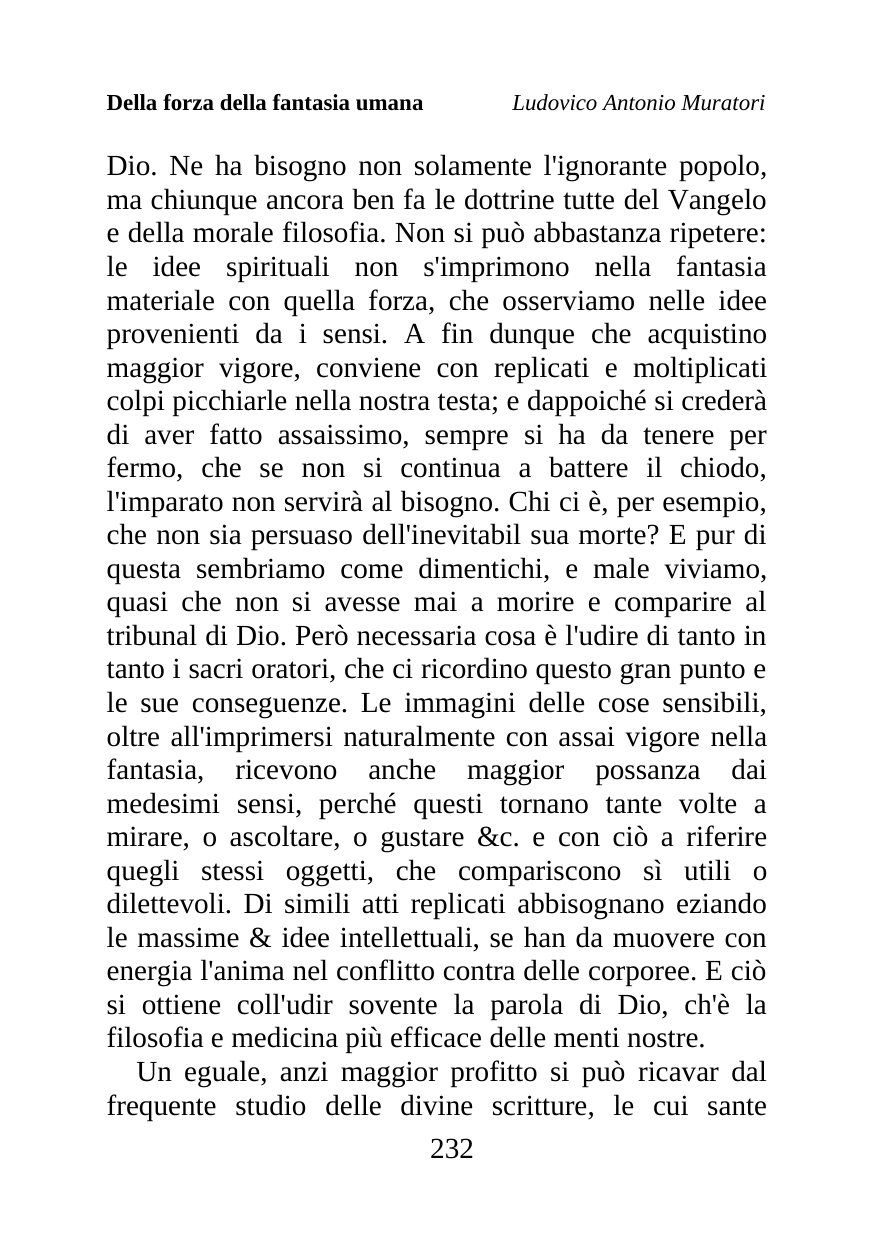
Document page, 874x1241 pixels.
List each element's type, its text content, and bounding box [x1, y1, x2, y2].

text Un eguale, anzi maggior profitto si può ricavar dal frequente studio delle divine scritture, le cui sante [106, 1054, 768, 1121]
text Dio. Ne ha bisogno non solamente l'ignorante popolo, ma chiunque ancora ben fa le dottrine tutte del Vangelo e della morale filosofia. Non si può abbastanza ripetere: le idee spirituali non s'imprimono nella fantasia materiale con quella forza, che osserviamo nelle idee provenienti da i sensi. A fin dunque che acquistino maggior vigore, conviene con replicati e moltiplicati colpi picchiarle nella nostra testa; e dappoiché si crederà di aver fatto assaissimo, sempre si ha da tenere per fermo, che se non si continua a battere il chiodo, l'imparato non servirà al bisogno. Chi ci è, per esempio, che non sia persuaso dell'inevitabil sua morte? E pur di questa sembriamo come dimentichi, e male viviamo, quasi che non si avesse mai a morire e comparire al tribunal di Dio. Però necessaria cosa è l'udire di tanto in tanto i sacri oratori, che ci ricordino questo gran punto e le sue conseguenze. Le immagini delle cose sensibili, oltre all'imprimersi naturalmente con assai vigore nella fantasia, ricevono anche maggior possanza dai medesimi sensi, perché questi tornano tante volte a mirare, o ascoltare, o gustare &c. e con ciò a riferire quegli stessi oggetti, che compariscono sì utili o dilettevoli. Di simili atti replicati abbisognano eziando le massime & idee intellettuali, se han da muovere con energia l'anima nel conflitto contra delle corporee. E ciò si ottiene coll'udir sovente la parola di Dio, ch'è la filosofia e medicina più efficace delle menti nostre. [106, 148, 768, 1054]
